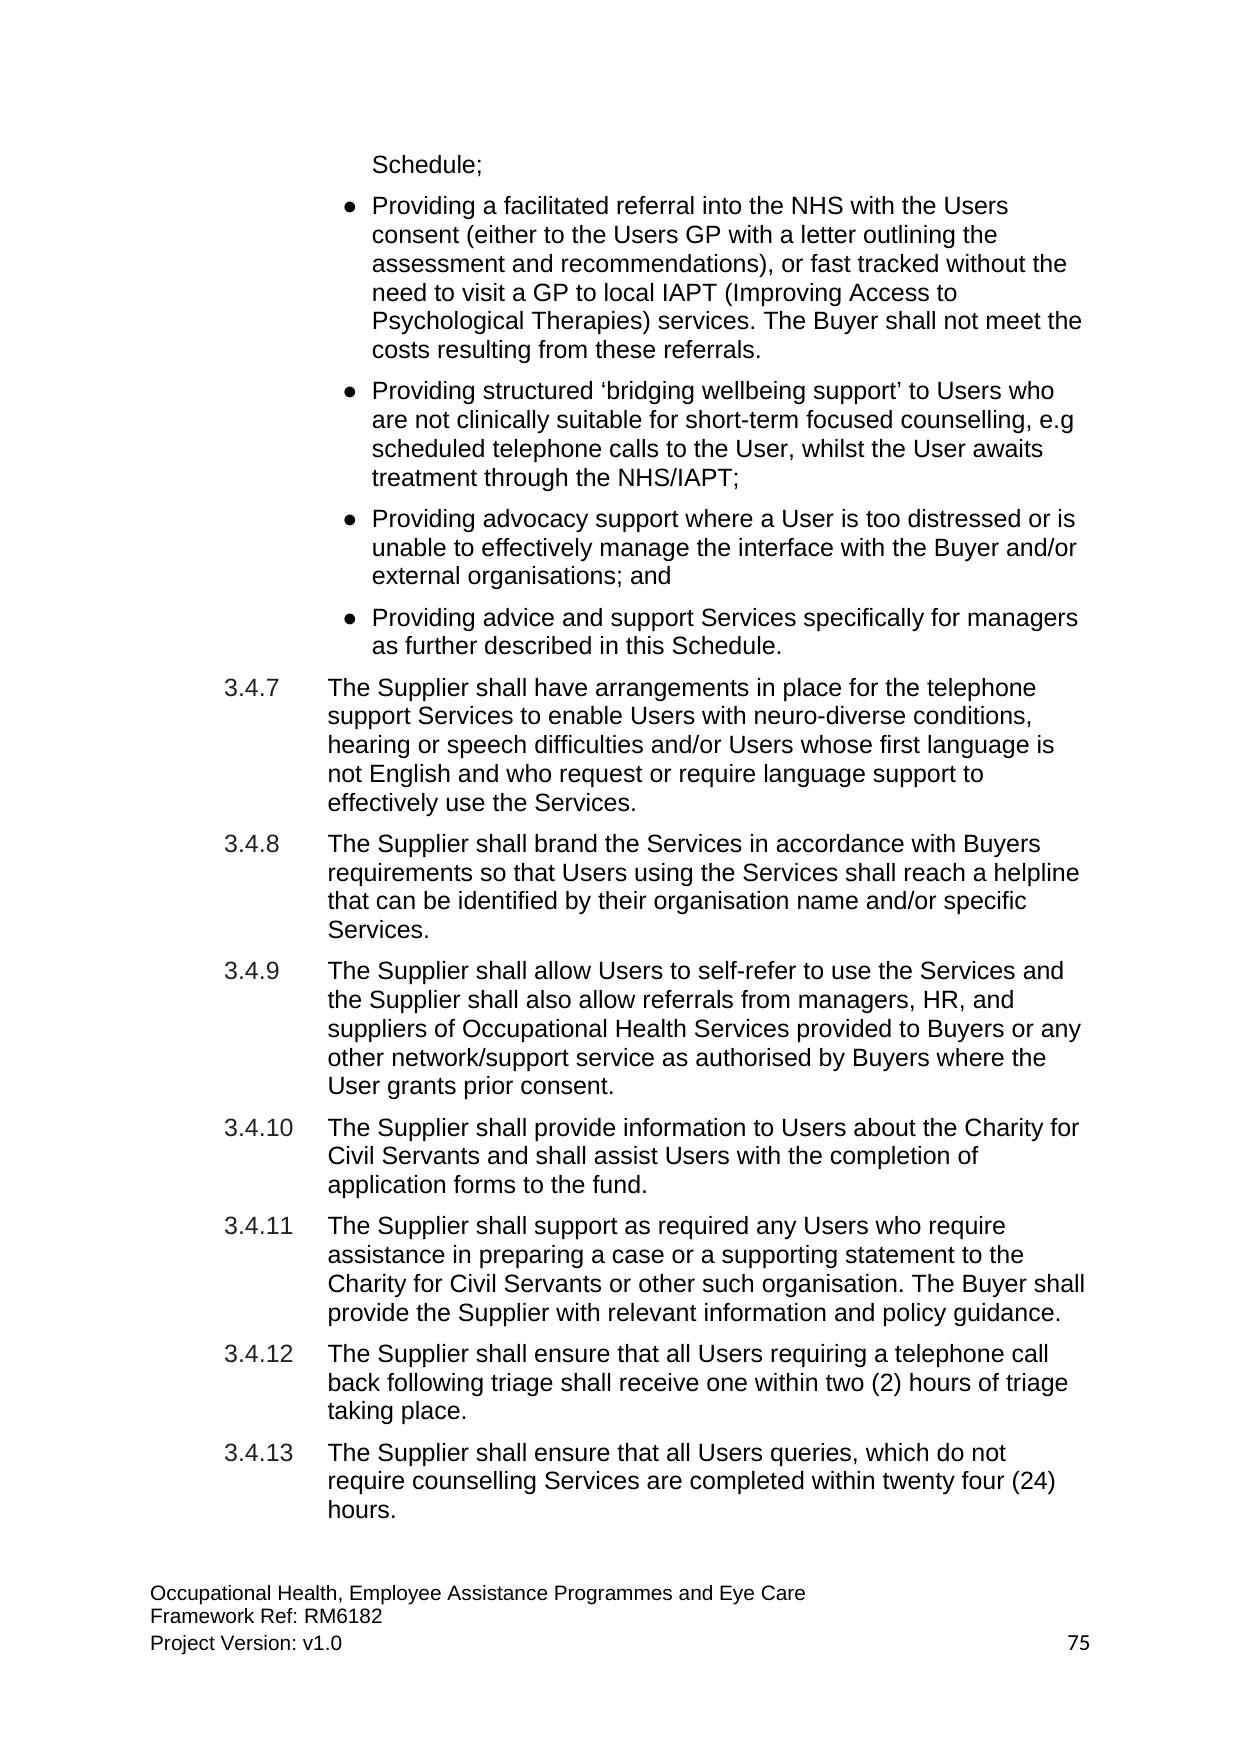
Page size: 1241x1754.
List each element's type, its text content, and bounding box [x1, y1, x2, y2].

list Providing a facilitated referral into the NHS with the Users consent (either to the Users GP with a letter outlining the assessment and recommendations), or fast tracked without the need to visit a GP to local IAPT (Improving Access to Psychological Therapies) services. The Buyer shall not meet the costs resulting from these referrals. [342, 191, 1090, 364]
list Schedule; [342, 150, 1090, 179]
list Providing advocacy support where a User is too distressed or is unable to effectively manage the interface with the Buyer and/or external organisations; and [342, 504, 1090, 590]
list The Supplier shall have arrangements in place for the telephone support Services to enable Users with neuro-diverse conditions, hearing or speech difficulties and/or Users whose first language is not English and who request or require language support to effectively use the Services. [224, 672, 1090, 816]
list The Supplier shall ensure that all Users requiring a telephone call back following triage shall receive one within two (2) hours of triage taking place. [224, 1339, 1090, 1425]
list Providing structured ‘bridging wellbeing support’ to Users who are not clinically suitable for short-term focused counselling, e.g scheduled telephone calls to the User, whilst the User awaits treatment through the NHS/IAPT; [342, 376, 1090, 491]
list Providing advice and support Services specifically for managers as further described in this Schedule. [342, 602, 1090, 660]
list The Supplier shall ensure that all Users queries, which do not require counselling Services are completed within twenty four (24) hours. [224, 1437, 1090, 1524]
list The Supplier shall support as required any Users who require assistance in preparing a case or a supporting statement to the Charity for Civil Servants or other such organisation. The Buyer shall provide the Supplier with relevant information and policy guidance. [224, 1211, 1090, 1326]
list The Supplier shall provide information to Users about the Charity for Civil Servants and shall assist Users with the completion of application forms to the fund. [224, 1112, 1090, 1199]
list The Supplier shall brand the Services in accordance with Buyers requirements so that Users using the Services shall reach a helpline that can be identified by their organisation name and/or specific Services. [224, 829, 1090, 944]
list The Supplier shall allow Users to self-refer to use the Services and the Supplier shall also allow referrals from managers, HR, and suppliers of Occupational Health Services provided to Buyers or any other network/support service as authorised by Buyers where the User grants prior consent. [224, 956, 1090, 1100]
